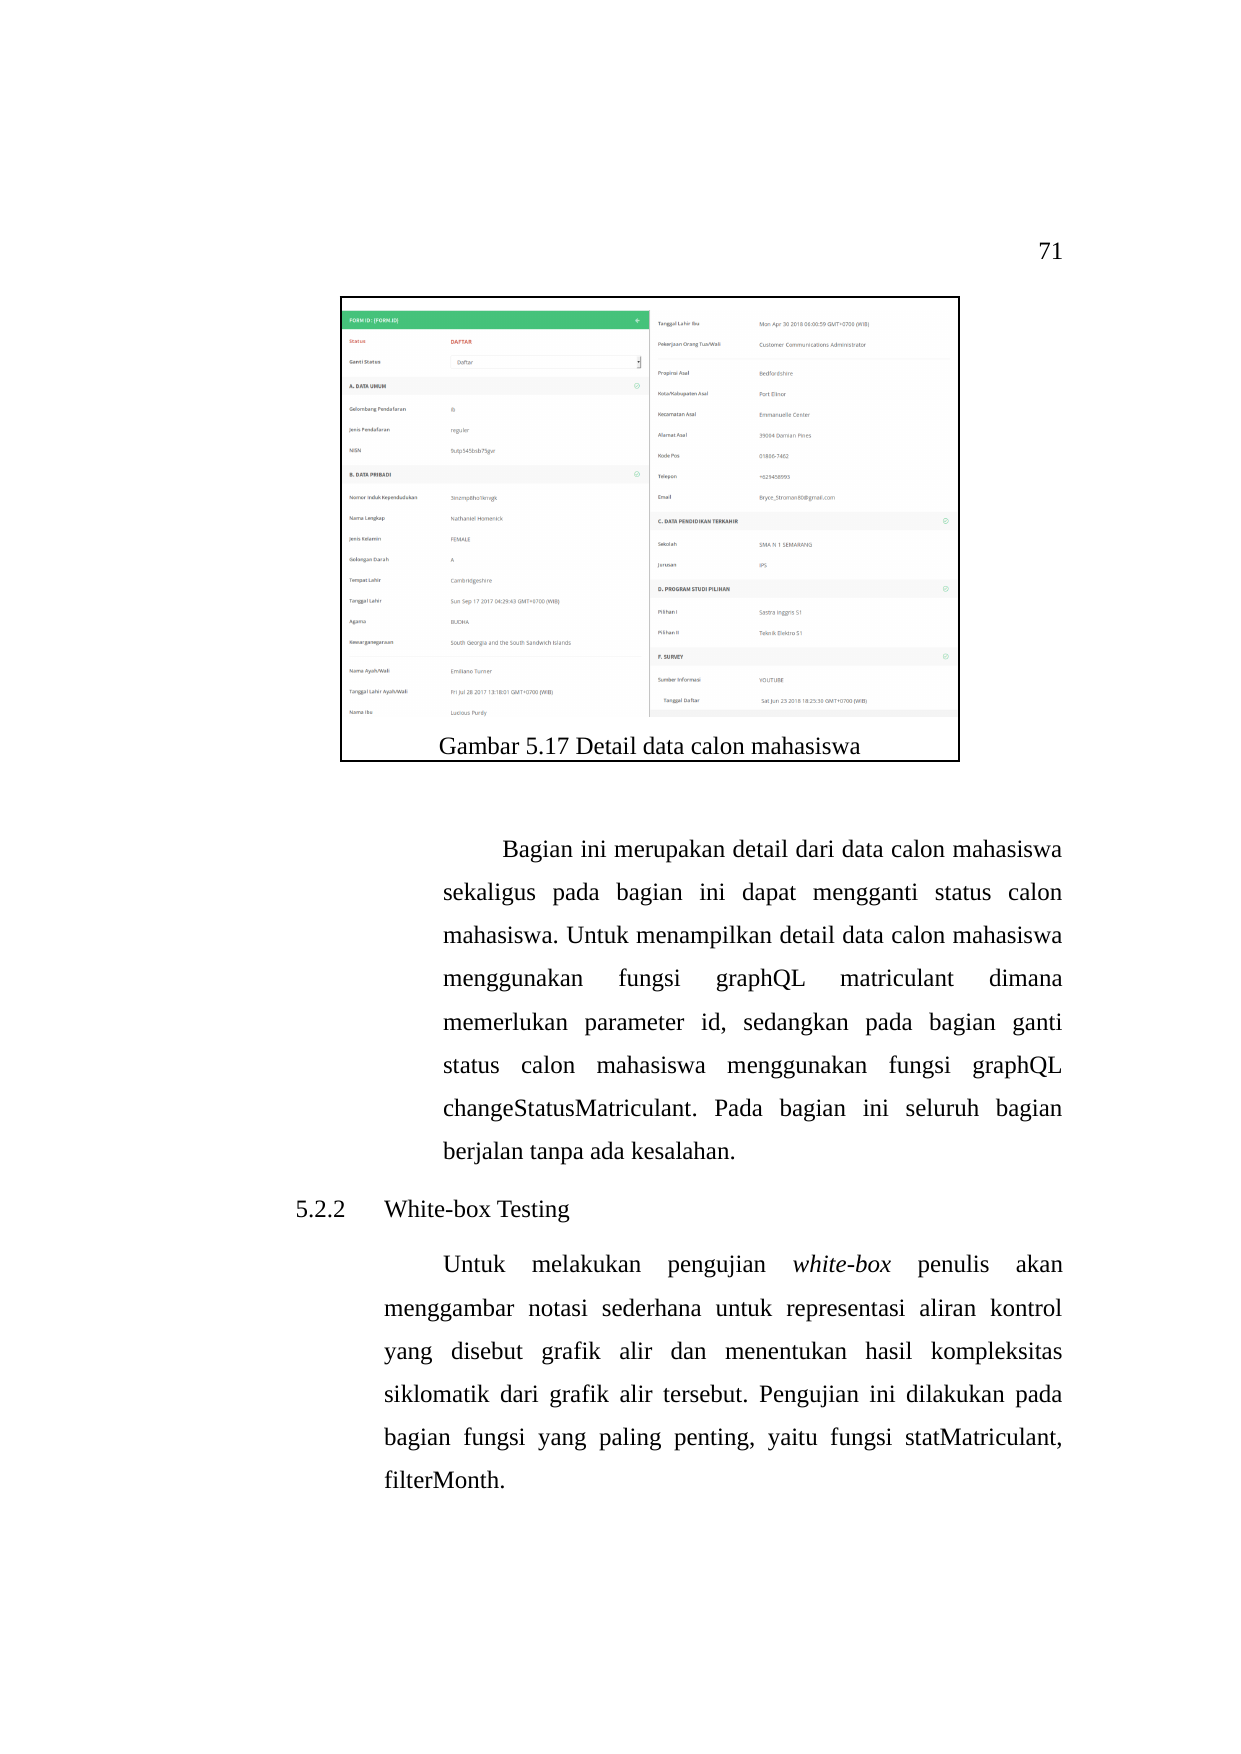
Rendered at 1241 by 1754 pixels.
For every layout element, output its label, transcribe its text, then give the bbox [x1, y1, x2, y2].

text Gambar 5.17 Detail data calon mahasiswa [342, 717, 958, 760]
picture [342, 310, 958, 717]
subtitle White-box testing [295, 1194, 1063, 1223]
list Bagian ini merupakan detail dari data calon mahasiswa sekaligus pada bagian ini dapat mengganti status calon mahasiswa. Untuk menampilkan detail data calon mahasiswa menggunakan fungsi graphQL matriculant dimana memerlukan parameter id, sedangkan pada bagian ganti status calon mahasiswa menggunakan fungsi graphQL changeStatusMatriculant. Pada bagian ini seluruh bagian berjalan tanpa ada kesalahan. [443, 834, 1063, 1165]
text Untuk melakukan pengujian white-box penulis akan menggambar notasi sederhana untuk representasi aliran kontrol yang disebut grafik alir dan menentukan hasil kompleksitas siklomatik dari grafik alir tersebut. Pengujian ini dilakukan pada bagian fungsi yang paling penting, yaitu fungsi statMatriculant, filterMonth. [384, 1249, 1063, 1494]
